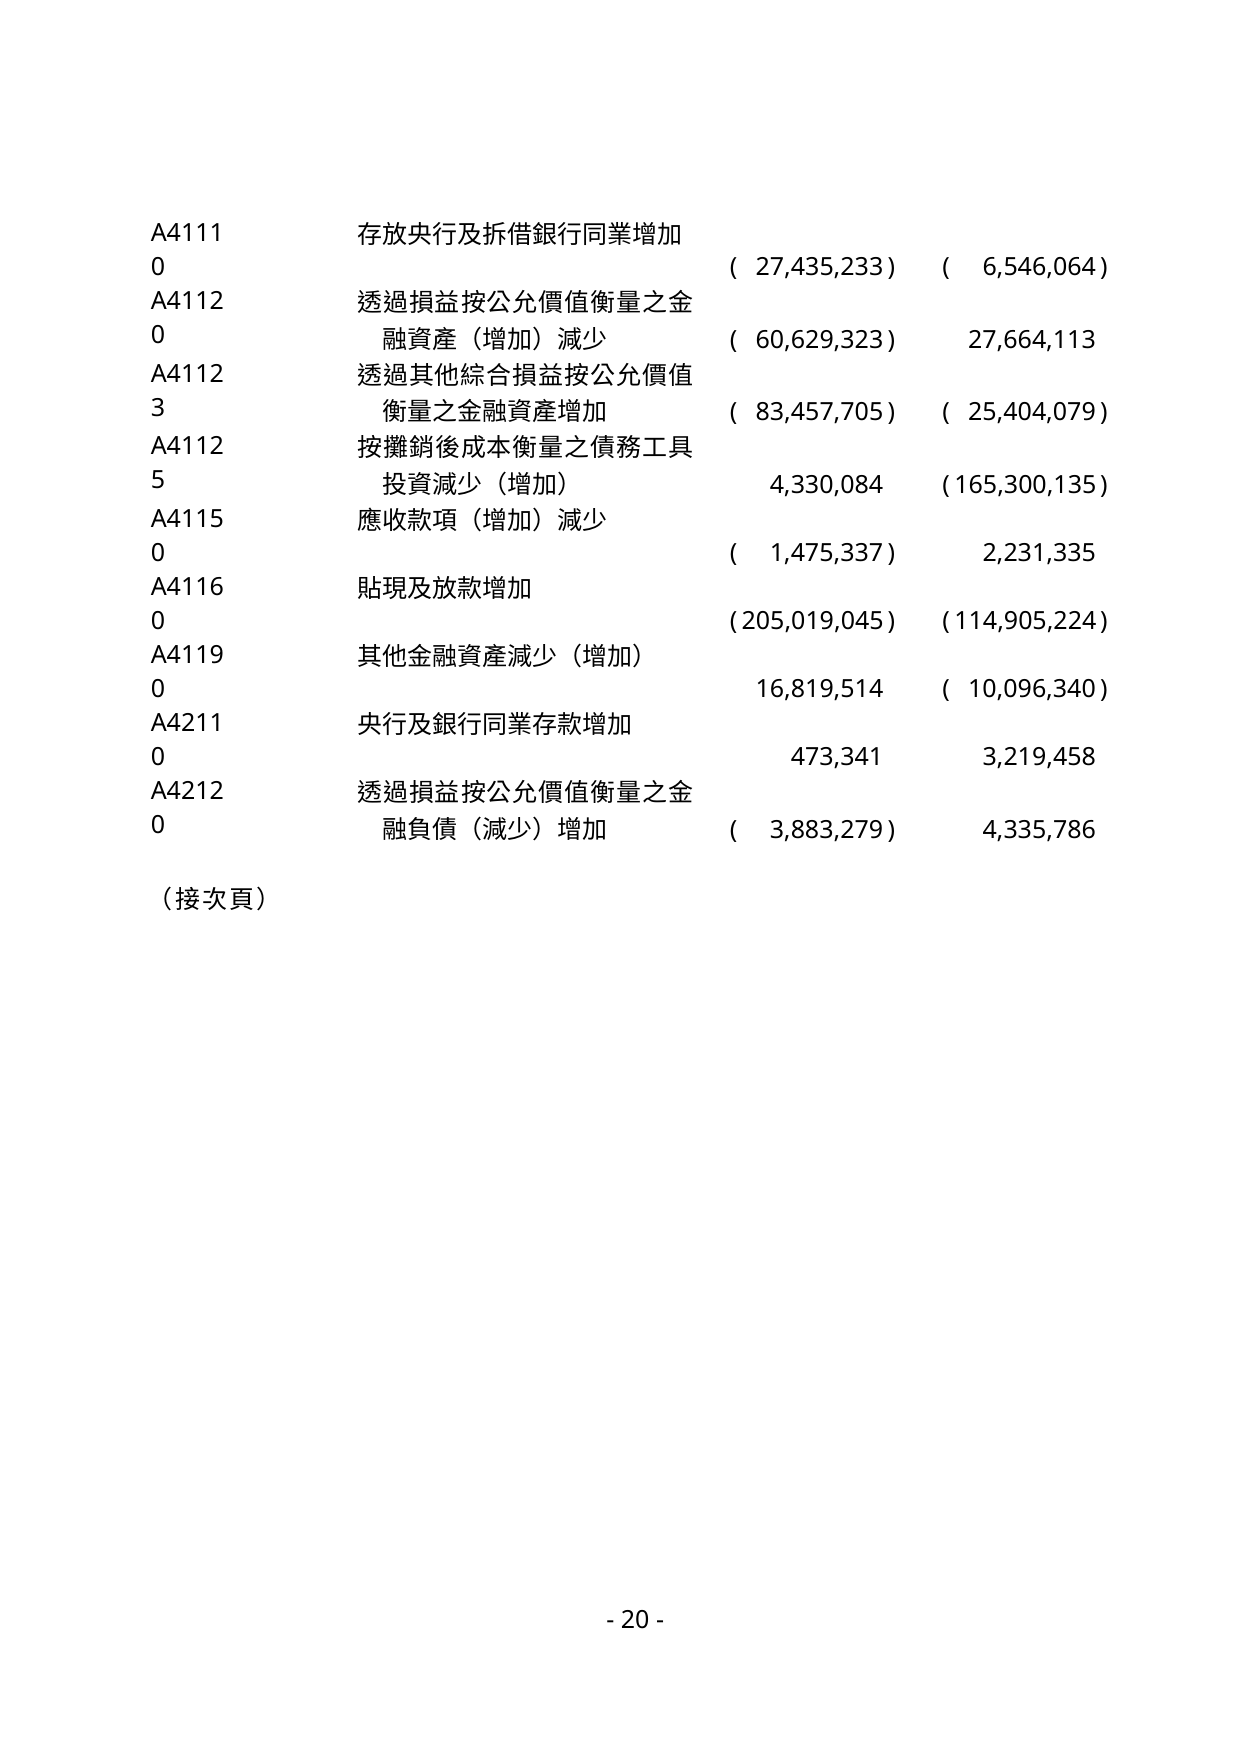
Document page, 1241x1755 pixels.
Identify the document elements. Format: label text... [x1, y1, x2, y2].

table_cell 4,330,084 [715, 428, 910, 500]
table_cell [236, 215, 254, 283]
table_cell [910, 705, 927, 773]
table_cell [910, 637, 927, 705]
table_cell 應收款項（增加）減少 [254, 500, 697, 568]
table_cell [910, 283, 927, 355]
table_cell 3,219,458 [928, 705, 1122, 773]
table_cell ( 165,300,135 ) [928, 428, 1122, 500]
table_cell A41160 [148, 569, 236, 637]
table_cell 按攤銷後成本衡量之債務工具投資減少（增加） [254, 428, 697, 500]
table_cell ( 27,435,233 ) [715, 215, 910, 283]
table_cell ( 6,546,064 ) [928, 215, 1122, 283]
table_cell A41123 [148, 355, 236, 428]
table_cell [910, 500, 927, 568]
table_cell 4,335,786 [928, 773, 1122, 845]
table_cell [236, 355, 254, 428]
table_cell 透過損益按公允價值衡量之金融資產（增加）減少 [254, 283, 697, 355]
table_cell [697, 355, 715, 428]
table_cell A41120 [148, 283, 236, 355]
table_cell [236, 637, 254, 705]
table_cell [236, 500, 254, 568]
table_cell ( 10,096,340 ) [928, 637, 1122, 705]
table_cell [236, 283, 254, 355]
table_cell ( 60,629,323 ) [715, 283, 910, 355]
table_cell [697, 283, 715, 355]
table_cell 27,664,113 [928, 283, 1122, 355]
text （接次頁） [148, 845, 1122, 916]
table_cell [236, 428, 254, 500]
table_cell ( 25,404,079 ) [928, 355, 1122, 428]
table_cell 其他金融資產減少（增加） [254, 637, 697, 705]
table_cell 央行及銀行同業存款增加 [254, 705, 697, 773]
table_cell A41150 [148, 500, 236, 568]
table_cell ( 1,475,337 ) [715, 500, 910, 568]
table_cell [910, 773, 927, 845]
table_cell 2,231,335 [928, 500, 1122, 568]
table_cell A41190 [148, 637, 236, 705]
table_cell A41125 [148, 428, 236, 500]
table_cell ( 3,883,279 ) [715, 773, 910, 845]
table_cell 存放央行及拆借銀行同業增加 [254, 215, 697, 283]
table_cell [697, 637, 715, 705]
table_cell ( 83,457,705 ) [715, 355, 910, 428]
table_cell 透過其他綜合損益按公允價值衡量之金融資產增加 [254, 355, 697, 428]
table_cell ( 205,019,045 ) [715, 569, 910, 637]
table_cell [697, 705, 715, 773]
table_cell A42120 [148, 773, 236, 845]
table_cell [236, 773, 254, 845]
table_cell [236, 705, 254, 773]
table_cell 透過損益按公允價值衡量之金融負債（減少）增加 [254, 773, 697, 845]
table_cell [910, 569, 927, 637]
table_cell [697, 569, 715, 637]
table_cell [910, 355, 927, 428]
table_cell ( 114,905,224 ) [928, 569, 1122, 637]
table_cell [910, 428, 927, 500]
table_cell [697, 215, 715, 283]
table_cell A42110 [148, 705, 236, 773]
table_cell [697, 428, 715, 500]
table_cell 貼現及放款增加 [254, 569, 697, 637]
table_cell 473,341 [715, 705, 910, 773]
table_cell [236, 569, 254, 637]
table_cell 16,819,514 [715, 637, 910, 705]
table_cell [697, 773, 715, 845]
table_cell A41110 [148, 215, 236, 283]
table_cell [697, 500, 715, 568]
table_cell [910, 215, 927, 283]
